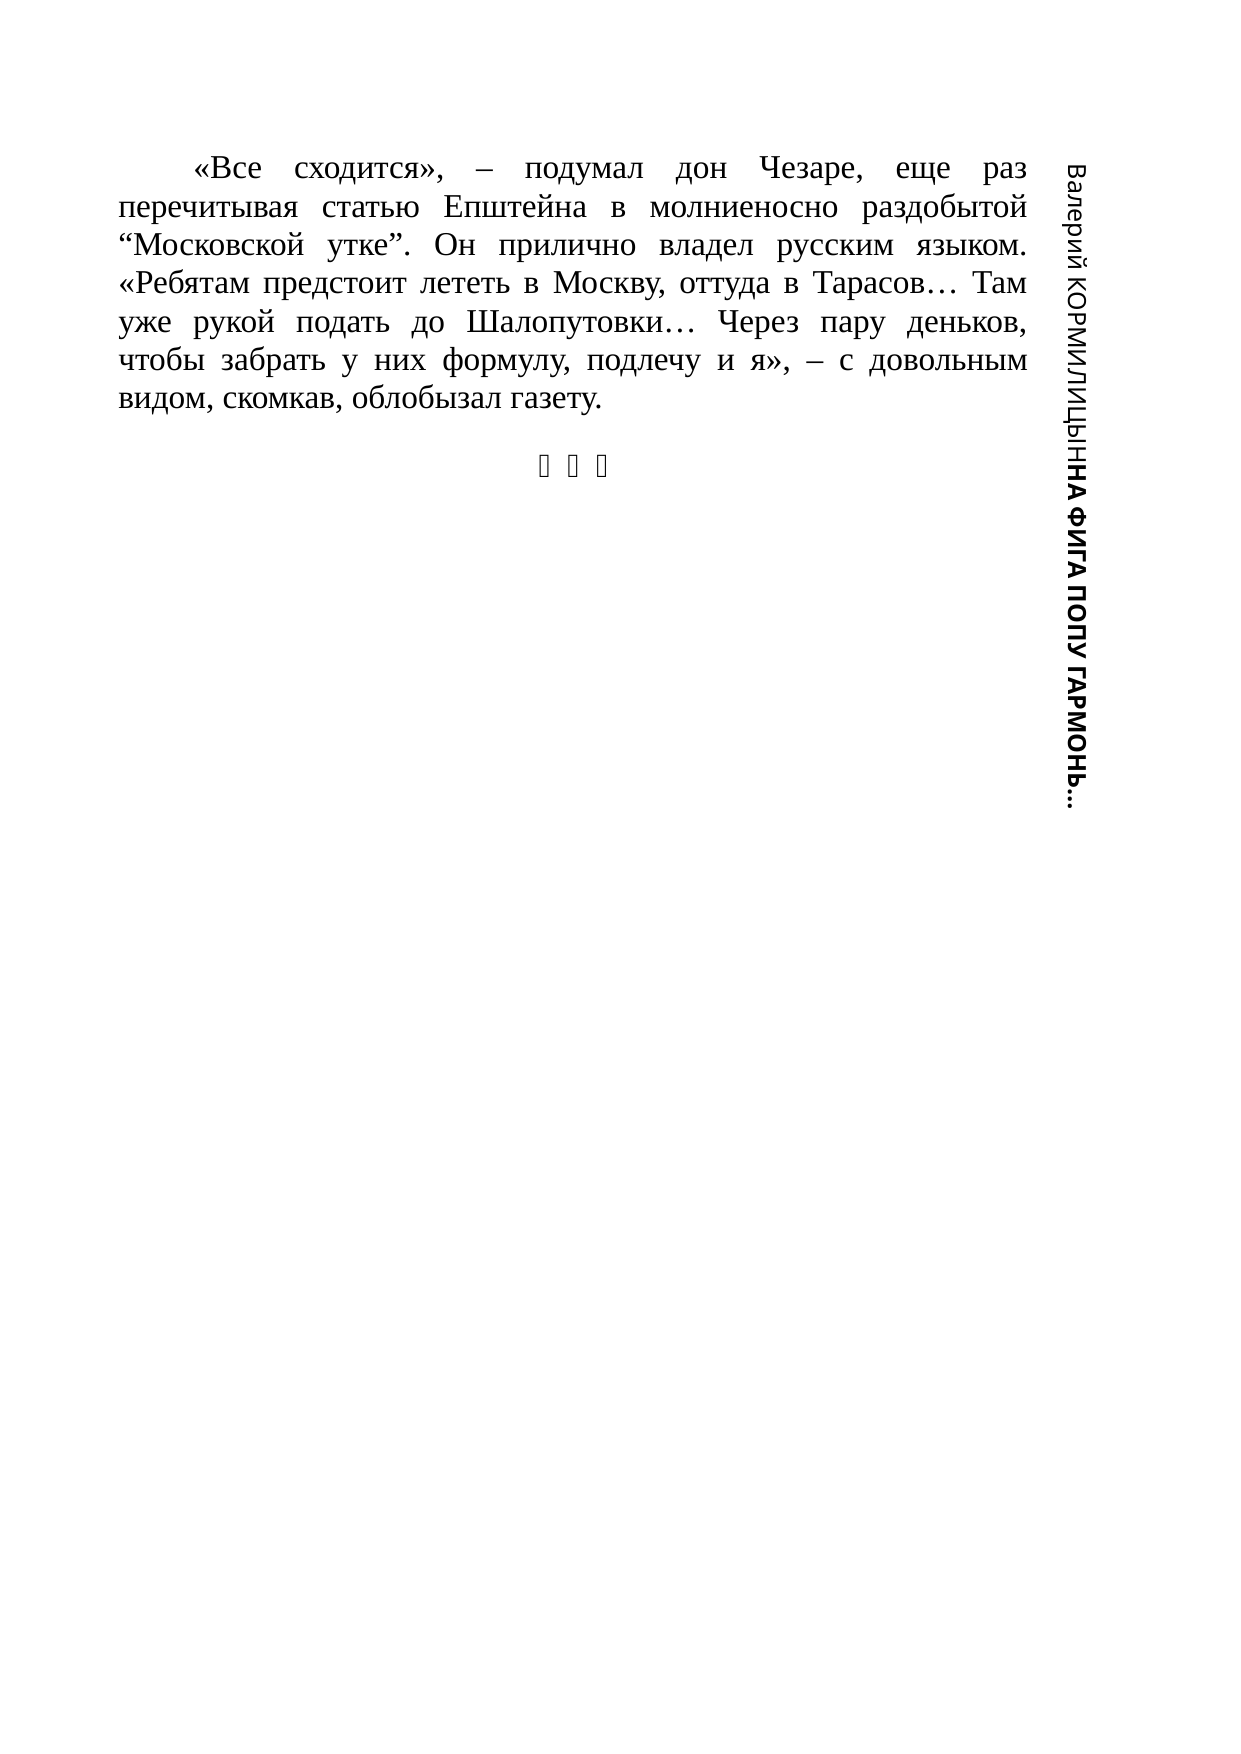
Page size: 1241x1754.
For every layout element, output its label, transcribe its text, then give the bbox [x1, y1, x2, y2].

text * * * [118, 454, 1033, 485]
subtitle «Все сходится», – подумал дон Чезаре, еще раз перечитывая статью Епштейна в молниеносно раздобытой “Московской утке”. Он прилично владел русским языком. «Ребятам предстоит лететь в Москву, оттуда в Тарасов… Там уже рукой подать до Шалопутовки… Через пару деньков, чтобы забрать у них формулу, подлечу и я», – с довольным видом, скомкав, облобызал газету. [118, 148, 1033, 416]
